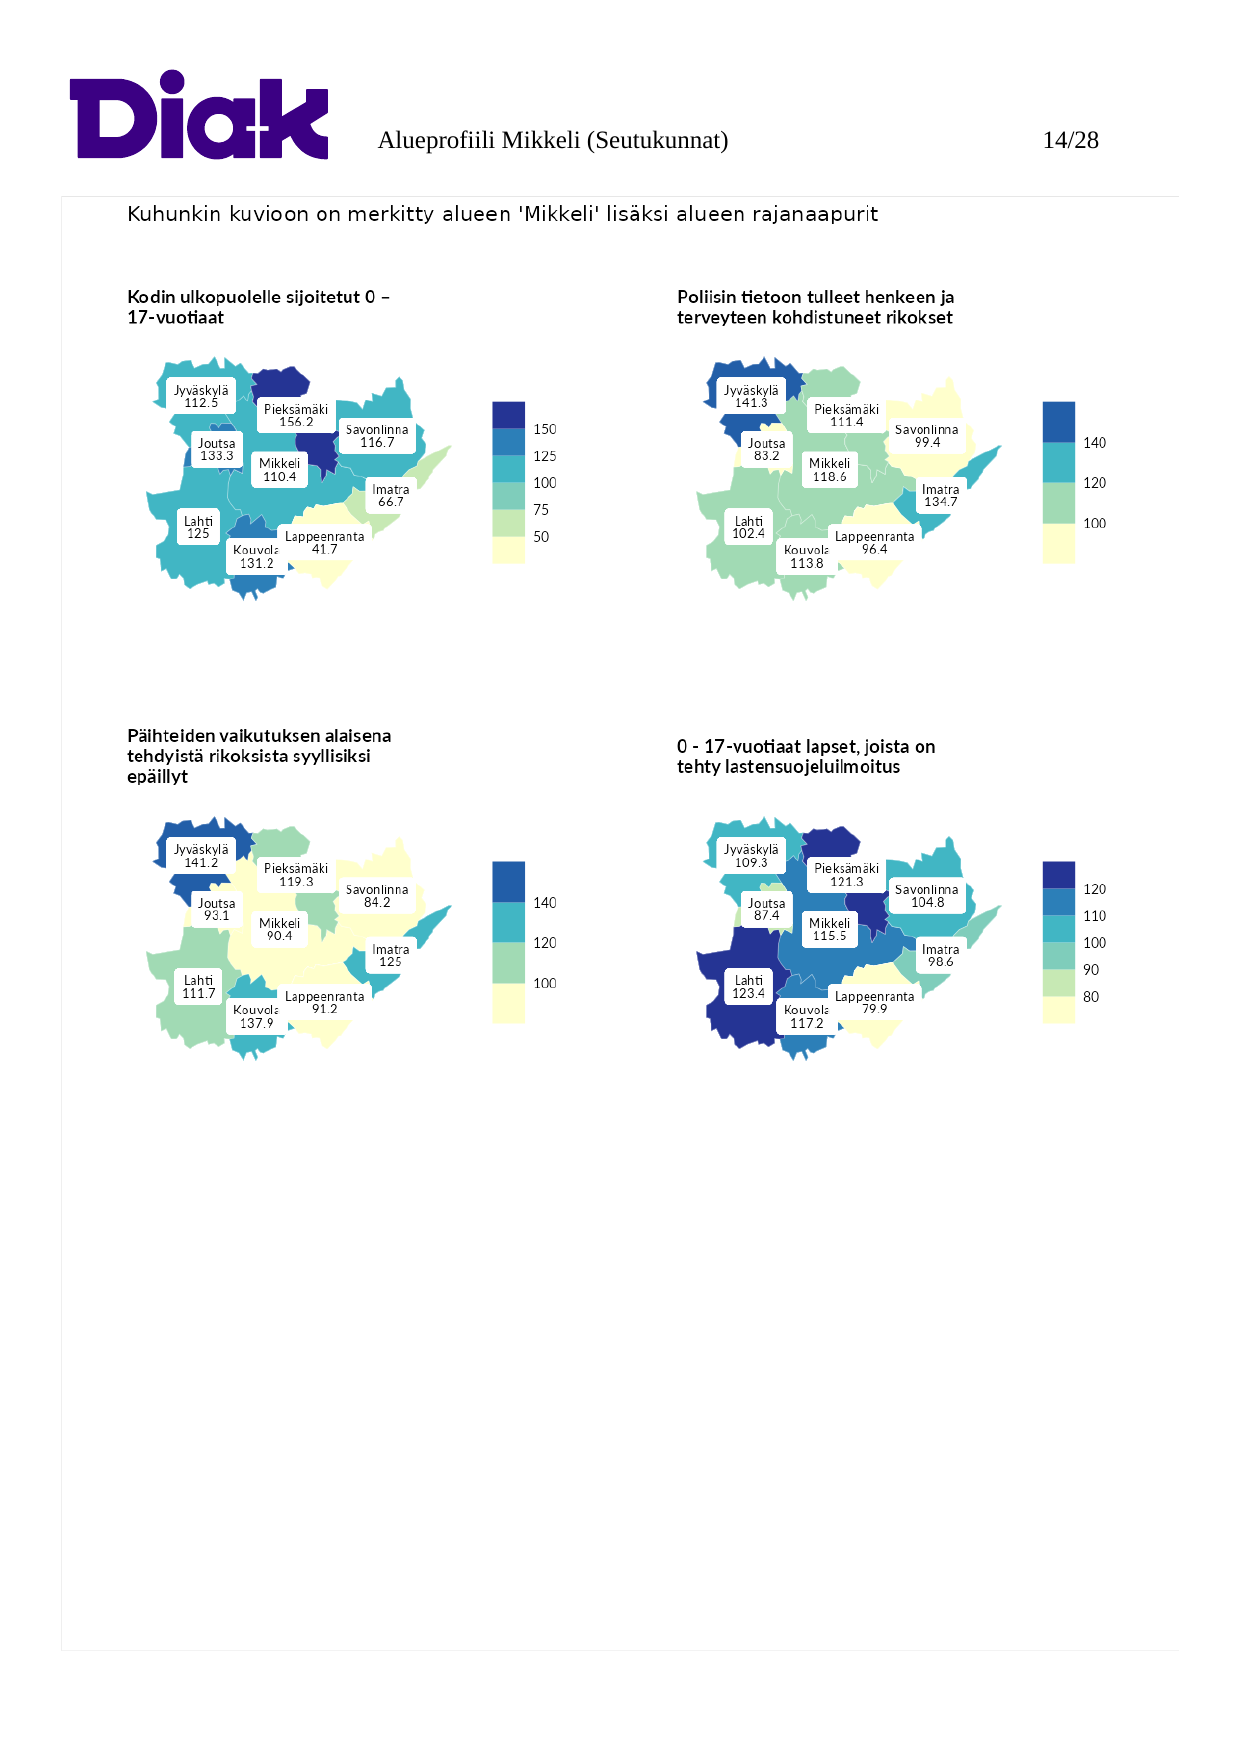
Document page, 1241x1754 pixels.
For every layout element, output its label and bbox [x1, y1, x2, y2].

picture [61, 196, 1179, 1651]
